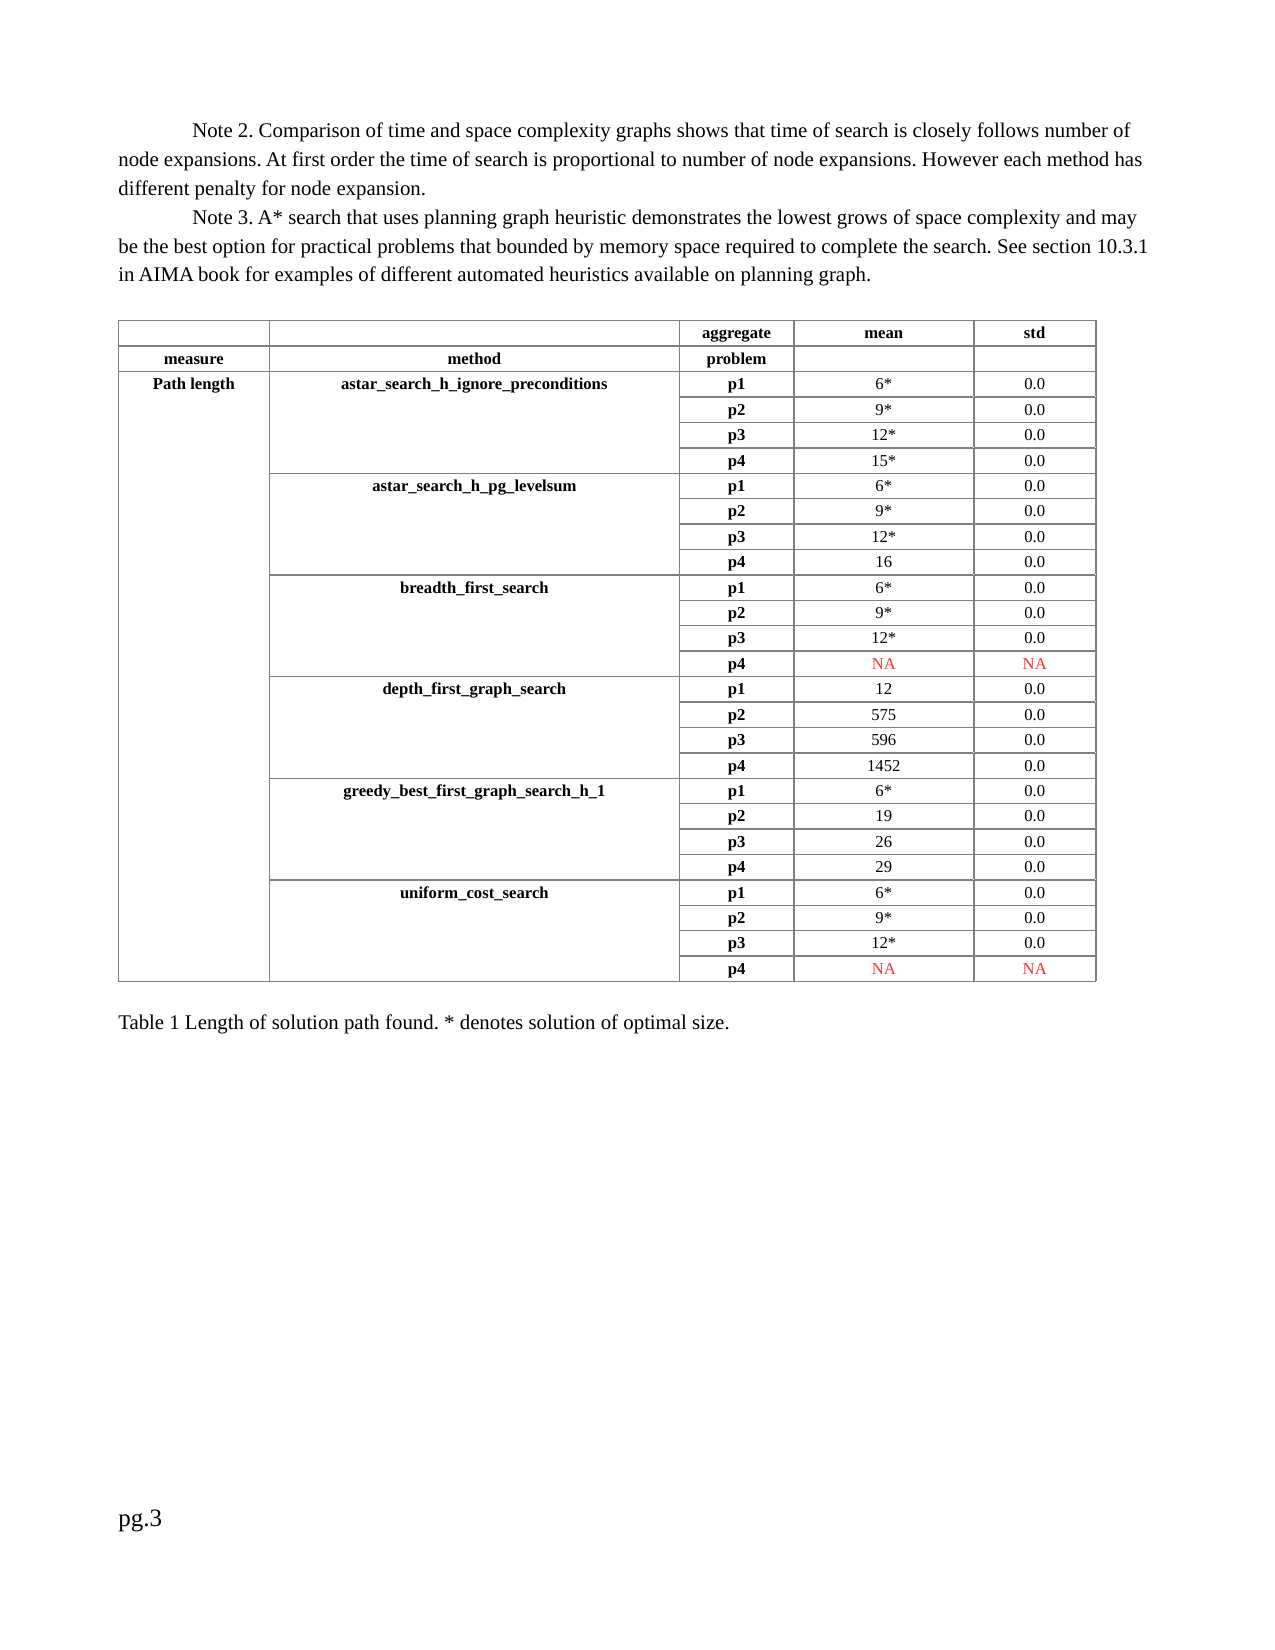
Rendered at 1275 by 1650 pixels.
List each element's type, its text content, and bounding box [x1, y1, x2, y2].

table_cell p3 [680, 626, 793, 650]
table_cell 6* [795, 576, 973, 599]
table_cell p4 [680, 957, 793, 981]
table_header [270, 321, 679, 345]
table_cell NA [975, 652, 1095, 676]
table_cell 9* [795, 398, 973, 422]
table_cell 12 [795, 677, 973, 701]
table_cell 0.0 [975, 550, 1095, 574]
table_cell 1452 [795, 754, 973, 777]
table_cell NA [795, 957, 973, 981]
table_cell 16 [795, 550, 973, 574]
table_cell p4 [680, 550, 793, 574]
table_cell 9* [795, 906, 973, 930]
table_cell p3 [680, 423, 793, 447]
table_cell p2 [680, 703, 793, 727]
table_cell 0.0 [975, 626, 1095, 650]
table_cell p1 [680, 677, 793, 701]
table_cell 0.0 [975, 855, 1095, 879]
table_cell p2 [680, 499, 793, 523]
table_cell uniform_cost_search [270, 881, 679, 981]
table_header [119, 321, 269, 345]
table_cell 0.0 [975, 423, 1095, 447]
table_cell astar_search_h_ignore_preconditions [270, 372, 679, 472]
text Note 3. A* search that uses planning graph heuristic demonstrates the lowest grows of space complexity and may be the best option for practical problems that bounded by memory space required to complete the search. See section 10.3.1 in AIMA book for examples of different automated heuristics available on planning graph. [118, 205, 1157, 286]
table_cell 6* [795, 474, 973, 498]
table_cell problem [680, 347, 793, 371]
table_cell 15* [795, 449, 973, 472]
table_cell 6* [795, 372, 973, 396]
table_cell p3 [680, 931, 793, 955]
table_cell p1 [680, 576, 793, 599]
table_cell 0.0 [975, 499, 1095, 523]
table_header aggregate [680, 321, 793, 345]
table_cell 12* [795, 423, 973, 447]
table_cell p3 [680, 728, 793, 752]
table_cell p1 [680, 474, 793, 498]
table_cell 0.0 [975, 601, 1095, 625]
table_cell p4 [680, 754, 793, 777]
table_cell 19 [795, 804, 973, 828]
table_header std [975, 321, 1095, 345]
table_cell 6* [795, 779, 973, 803]
table_cell Path length [119, 372, 269, 981]
table_cell 0.0 [975, 754, 1095, 777]
table_cell p1 [680, 372, 793, 396]
table_cell 26 [795, 830, 973, 854]
table_cell 0.0 [975, 703, 1095, 727]
table_cell p4 [680, 652, 793, 676]
table_cell 0.0 [975, 779, 1095, 803]
table_cell p4 [680, 855, 793, 879]
table_cell method [270, 347, 679, 371]
table_cell [795, 347, 973, 371]
table_cell 0.0 [975, 804, 1095, 828]
table_cell p2 [680, 601, 793, 625]
table_cell 0.0 [975, 372, 1095, 396]
table_cell 0.0 [975, 931, 1095, 955]
table_cell NA [975, 957, 1095, 981]
table_cell 0.0 [975, 525, 1095, 549]
table_cell 0.0 [975, 830, 1095, 854]
table_cell 0.0 [975, 881, 1095, 904]
table_cell 0.0 [975, 906, 1095, 930]
table_cell p2 [680, 906, 793, 930]
table_cell 0.0 [975, 474, 1095, 498]
table_cell p3 [680, 830, 793, 854]
table_cell 12* [795, 626, 973, 650]
table_cell 12* [795, 525, 973, 549]
text Table 1 Length of solution path found. * denotes solution of optimal size. [118, 1010, 1157, 1034]
table_cell 9* [795, 601, 973, 625]
table_cell 29 [795, 855, 973, 879]
table_cell 0.0 [975, 449, 1095, 472]
table_cell p4 [680, 449, 793, 472]
table_cell breadth_first_search [270, 576, 679, 676]
table_cell 0.0 [975, 677, 1095, 701]
table_cell 12* [795, 931, 973, 955]
table_header mean [795, 321, 973, 345]
table_cell measure [119, 347, 269, 371]
table_cell [975, 347, 1095, 371]
table_cell p1 [680, 779, 793, 803]
table_cell astar_search_h_pg_levelsum [270, 474, 679, 574]
table_cell 0.0 [975, 576, 1095, 599]
table_cell p2 [680, 398, 793, 422]
table_cell 6* [795, 881, 973, 904]
table_cell 9* [795, 499, 973, 523]
table_cell 0.0 [975, 728, 1095, 752]
table_cell depth_first_graph_search [270, 677, 679, 777]
table_cell p2 [680, 804, 793, 828]
table_cell 0.0 [975, 398, 1095, 422]
table_cell p3 [680, 525, 793, 549]
table_cell 575 [795, 703, 973, 727]
text Note 2. Comparison of time and space complexity graphs shows that time of search is closely follows number of node expansions. At first order the time of search is proportional to number of node expansions. However each method has different penalty for node expansion. [118, 118, 1157, 200]
table_cell greedy_best_first_graph_search_h_1 [270, 779, 679, 879]
table_cell NA [795, 652, 973, 676]
table_cell p1 [680, 881, 793, 904]
table_cell 596 [795, 728, 973, 752]
